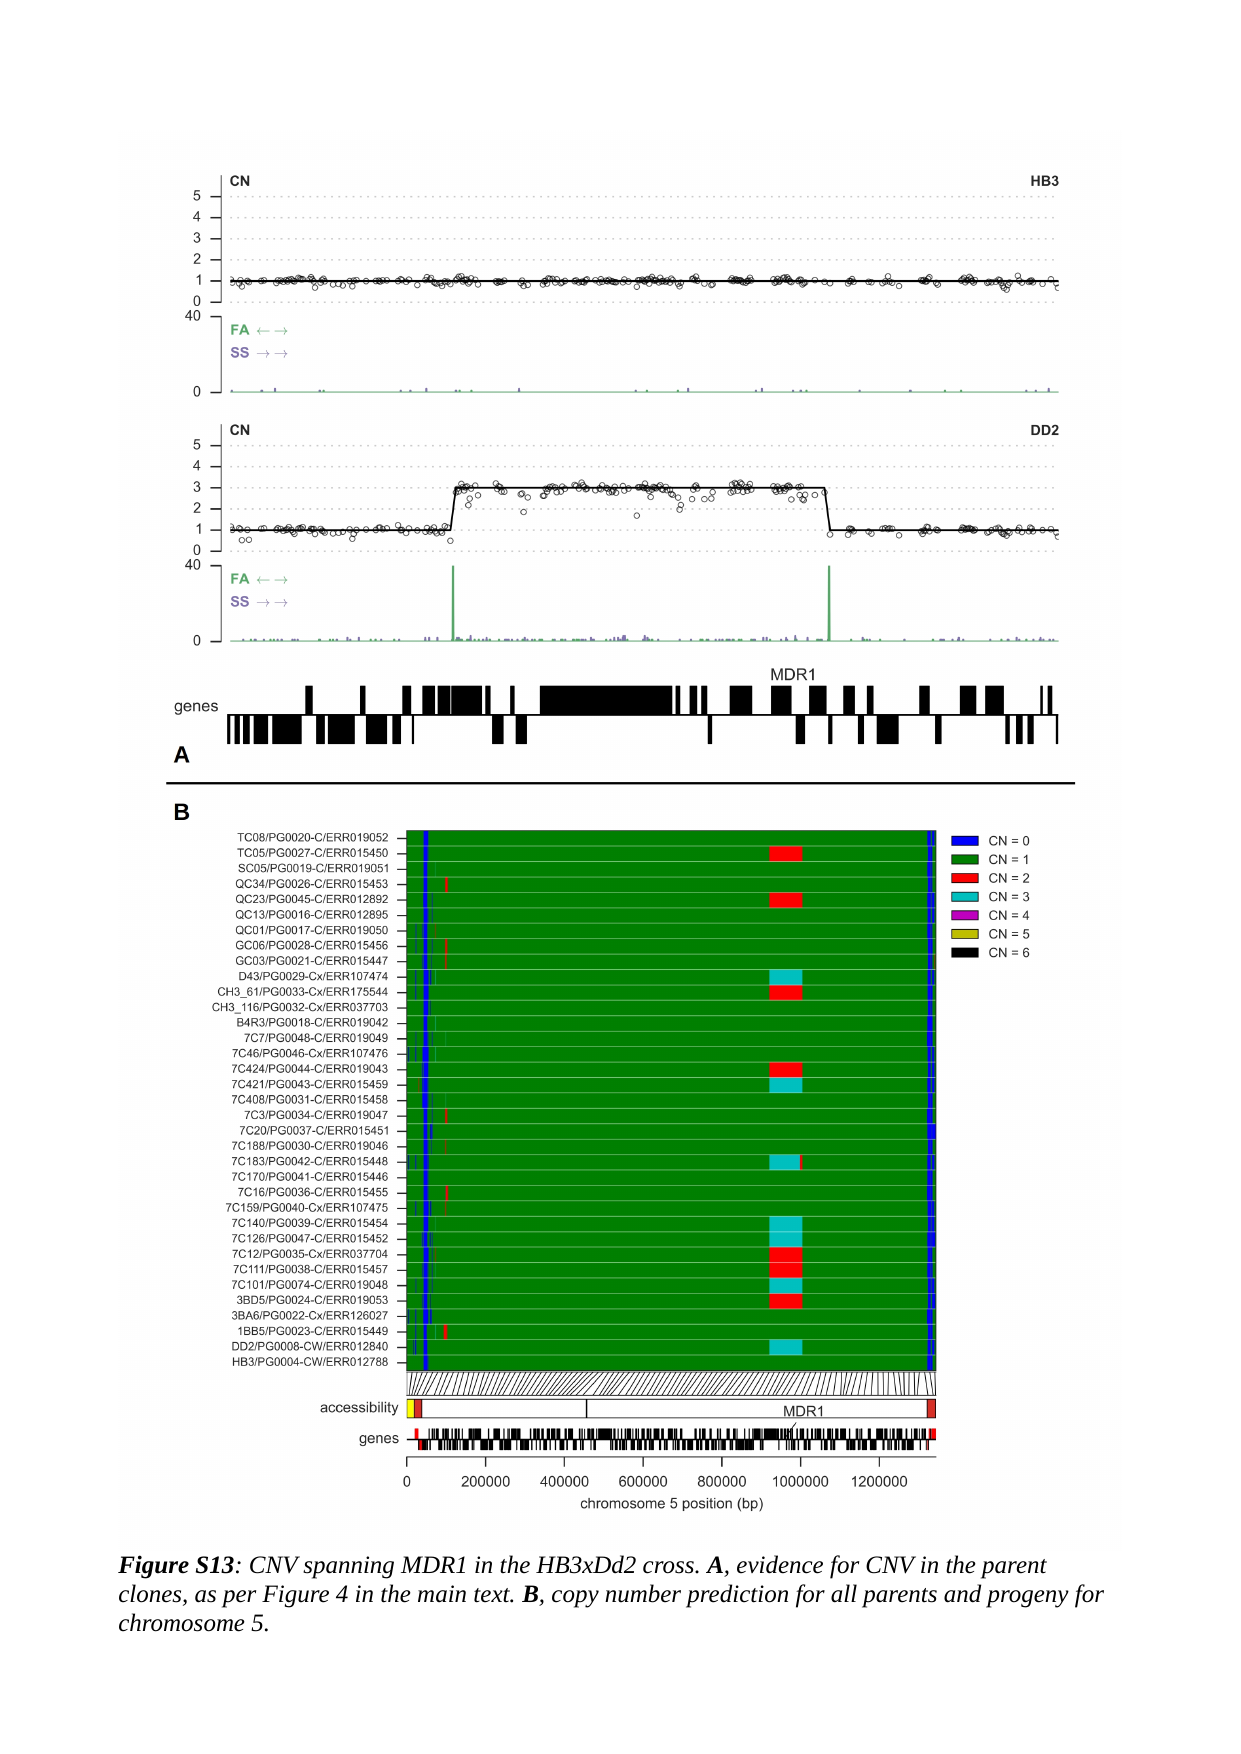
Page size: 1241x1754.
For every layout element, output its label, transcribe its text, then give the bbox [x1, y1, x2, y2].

picture [118, 130, 1123, 1551]
text Figure S13: CNV spanning MDR1 in the HB3xDd2 cross. A, evidence for CNV in the parent clones, as per Figure 4 in the main text. B, copy number prediction for all parents and progeny for chromosome 5. [118, 1551, 1122, 1637]
